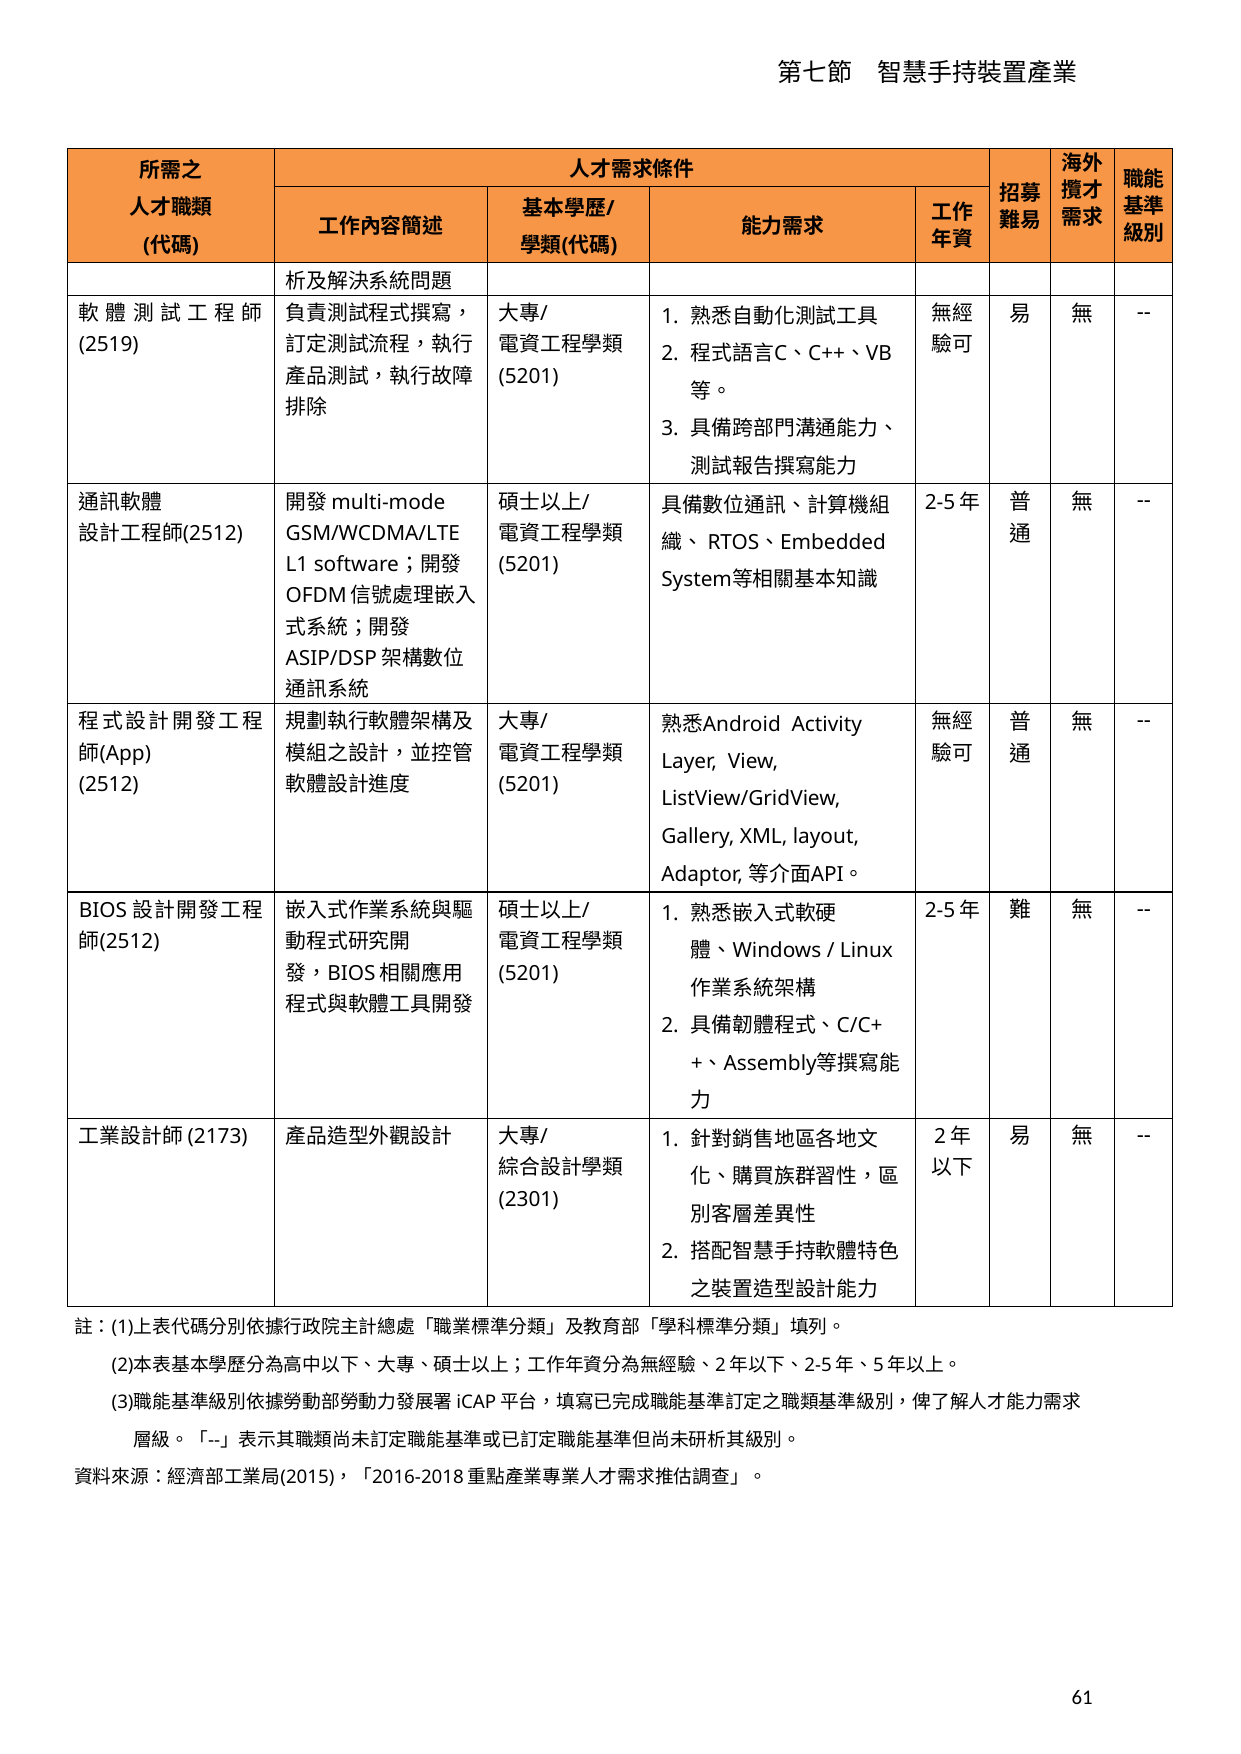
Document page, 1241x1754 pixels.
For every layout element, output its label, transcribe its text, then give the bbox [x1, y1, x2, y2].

table_cell [990, 263, 1050, 294]
table_cell 無 [1051, 484, 1114, 703]
table_cell 程式設計開發工程師(App) (2512) [68, 704, 274, 891]
table_cell -- [1115, 296, 1172, 483]
table_cell 通訊軟體 設計工程師(2512) [68, 484, 274, 703]
table_cell 無 [1051, 893, 1114, 1117]
table_cell 易 [990, 1119, 1050, 1306]
table_cell 普通 [990, 484, 1050, 703]
text (2)本表基本學歷分為高中以下、大專、碩士以上；工作年資分為無經驗、2年以下、2-5年、5年以上。 [74, 1344, 1092, 1382]
table_header 招募難易 [990, 149, 1050, 262]
table_cell 2年 以下 [916, 1119, 989, 1306]
table_cell -- [1115, 893, 1172, 1117]
table_cell 2-5年 [916, 484, 989, 703]
table_cell 軟體測試工程師(2519) [68, 296, 274, 483]
table_cell [650, 263, 915, 294]
table_cell 碩士以上/ 電資工程學類 (5201) [488, 484, 649, 703]
table_cell 大專/ 電資工程學類 (5201) [488, 296, 649, 483]
table_cell 能力需求 [650, 187, 915, 262]
table_cell 針對銷售地區各地文化、購買族群習性，區別客層差異性 搭配智慧手持軟體特色之裝置造型設計能力 [650, 1119, 915, 1306]
table_cell [916, 263, 989, 294]
table_cell -- [1115, 484, 1172, 703]
table_cell 嵌入式作業系統與驅動程式研究開發，BIOS相關應用程式與軟體工具開發 [275, 893, 487, 1117]
table_cell 基本學歷/ 學類(代碼) [488, 187, 649, 262]
table_cell 熟悉自動化測試工具 程式語言C、C++、VB等。 具備跨部門溝通能力、測試報告撰寫能力 [650, 296, 915, 483]
table_cell -- [1115, 704, 1172, 891]
table_header 海外攬才需求 [1051, 149, 1114, 262]
table_header 所需之 人才職類 (代碼) [68, 149, 274, 262]
table_cell -- [1115, 263, 1172, 294]
table_cell 析及解決系統問題 [275, 263, 487, 294]
table_header 人才需求條件 [275, 149, 989, 186]
table_header 職能基準級別 [1115, 149, 1172, 262]
table_cell 無 [1051, 704, 1114, 891]
table_cell 具備數位通訊、計算機組織、 RTOS、Embedded System等相關基本知識 [650, 484, 915, 703]
table_cell 產品造型外觀設計 [275, 1119, 487, 1306]
table_cell 難 [990, 893, 1050, 1117]
text 資料來源：經濟部工業局(2015)，「2016-2018重點產業專業人才需求推估調查」。 [74, 1457, 1092, 1494]
table_cell 無經驗可 [916, 704, 989, 891]
table_cell 工作內容簡述 [275, 187, 487, 262]
table_cell 無 [1051, 1119, 1114, 1306]
table_cell 碩士以上/ 電資工程學類 (5201) [488, 893, 649, 1117]
table_cell 2-5年 [916, 893, 989, 1117]
table_cell 大專/ 電資工程學類 (5201) [488, 704, 649, 891]
text 註：(1)上表代碼分別依據行政院主計總處「職業標準分類」及教育部「學科標準分類」填列。 [74, 1307, 1092, 1344]
table_cell 熟悉嵌入式軟硬體、Windows / Linux 作業系統架構 具備韌體程式、C/C++、Assembly等撰寫能力 [650, 893, 915, 1117]
table_cell [68, 263, 274, 294]
table_cell 規劃執行軟體架構及模組之設計，並控管軟體設計進度 [275, 704, 487, 891]
table_cell 易 [990, 296, 1050, 483]
table_cell 無 [1051, 296, 1114, 483]
table_cell [488, 263, 649, 294]
table_cell 開發multi-mode GSM/WCDMA/LTE L1 software；開發OFDM信號處理嵌入式系統；開發ASIP/DSP架構數位通訊系統 [275, 484, 487, 703]
table_cell 大專/ 綜合設計學類 (2301) [488, 1119, 649, 1306]
table_cell 工業設計師 (2173) [68, 1119, 274, 1306]
table_cell 普通 [990, 704, 1050, 891]
text (3)職能基準級別依據勞動部勞動力發展署iCAP平台，填寫已完成職能基準訂定之職類基準級別，俾了解人才能力需求層級。「--」表示其職類尚未訂定職能基準或已訂定職能基準但尚未研析其級別。 [74, 1382, 1092, 1457]
table_cell [1051, 263, 1114, 294]
table_cell 無經驗可 [916, 296, 989, 483]
table_cell -- [1115, 1119, 1172, 1306]
table_cell 負責測試程式撰寫，訂定測試流程，執行產品測試，執行故障排除 [275, 296, 487, 483]
table_cell BIOS設計開發工程師(2512) [68, 893, 274, 1117]
table_cell 熟悉Android Activity Layer, View, ListView/GridView, Gallery, XML, layout, Adaptor, 等介面API。 [650, 704, 915, 891]
table_cell 工作 年資 [916, 187, 989, 262]
